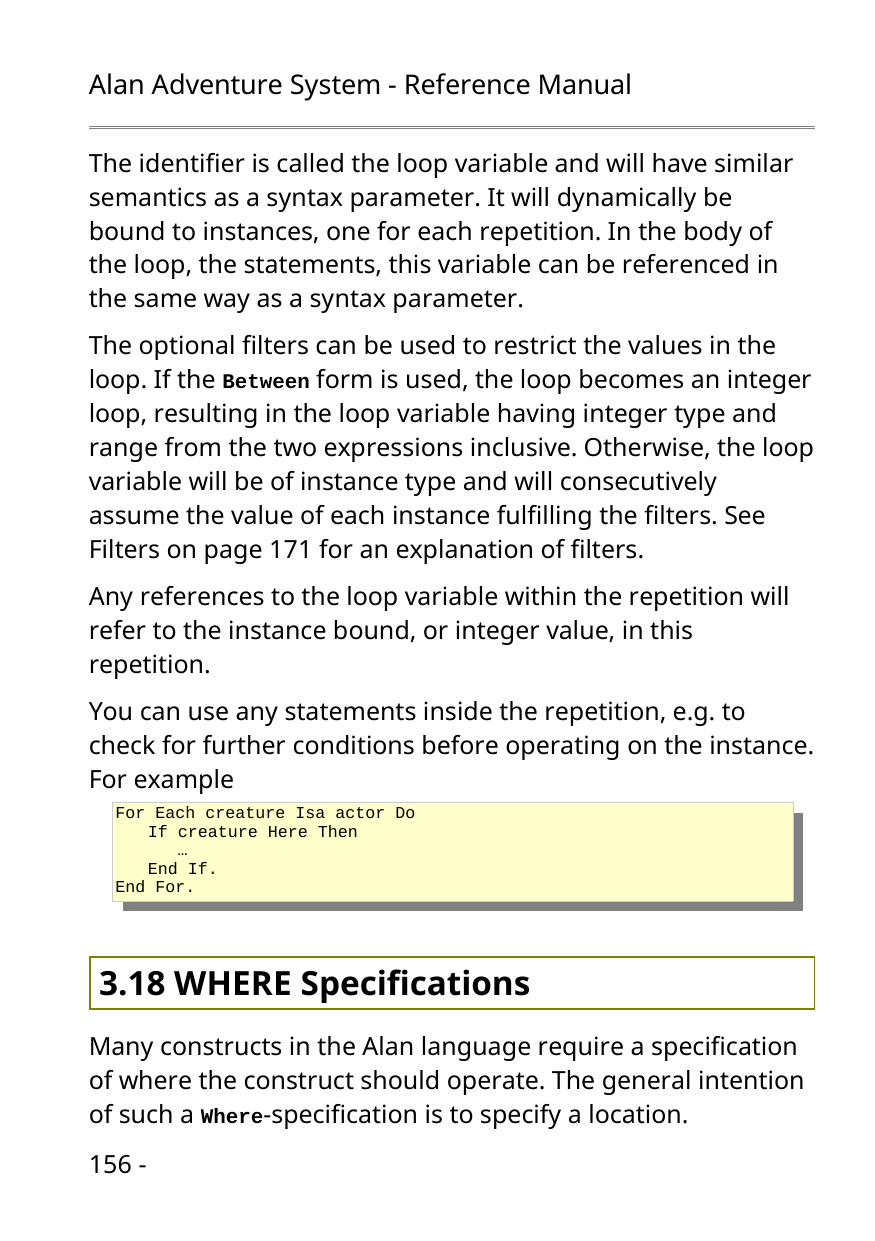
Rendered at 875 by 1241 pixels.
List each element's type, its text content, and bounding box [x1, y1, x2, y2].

text The identifier is called the loop variable and will have similar semantics as a syntax parameter. It will dynamically be bound to instances, one for each repetition. In the body of the loop, the statements, this variable can be referenced in the same way as a syntax parameter. [88, 146, 815, 315]
text Any references to the loop variable within the repetition will refer to the instance bound, or integer value, in this repetition. [88, 579, 815, 681]
text The optional filters can be used to restrict the values in the loop. If the Between form is used, the loop becomes an integer loop, resulting in the loop variable having integer type and range from the two expressions inclusive. Otherwise, the loop variable will be of instance type and will consecutively assume the value of each instance fulfilling the filters. See Filters on page 131 for an explanation of filters. [88, 328, 815, 566]
subtitle WHERE Specifications [91, 958, 814, 1008]
text Many constructs in the Alan language require a specification of where the construct should operate. The general intention of such a Where-specification is to specify a location. [88, 1029, 815, 1131]
text You can use any statements inside the repetition, e.g. to check for further conditions before operating on the instance. For example [88, 694, 815, 796]
text For Each creature Isa actor Do If creature Here Then … End If. End For. [113, 803, 793, 901]
